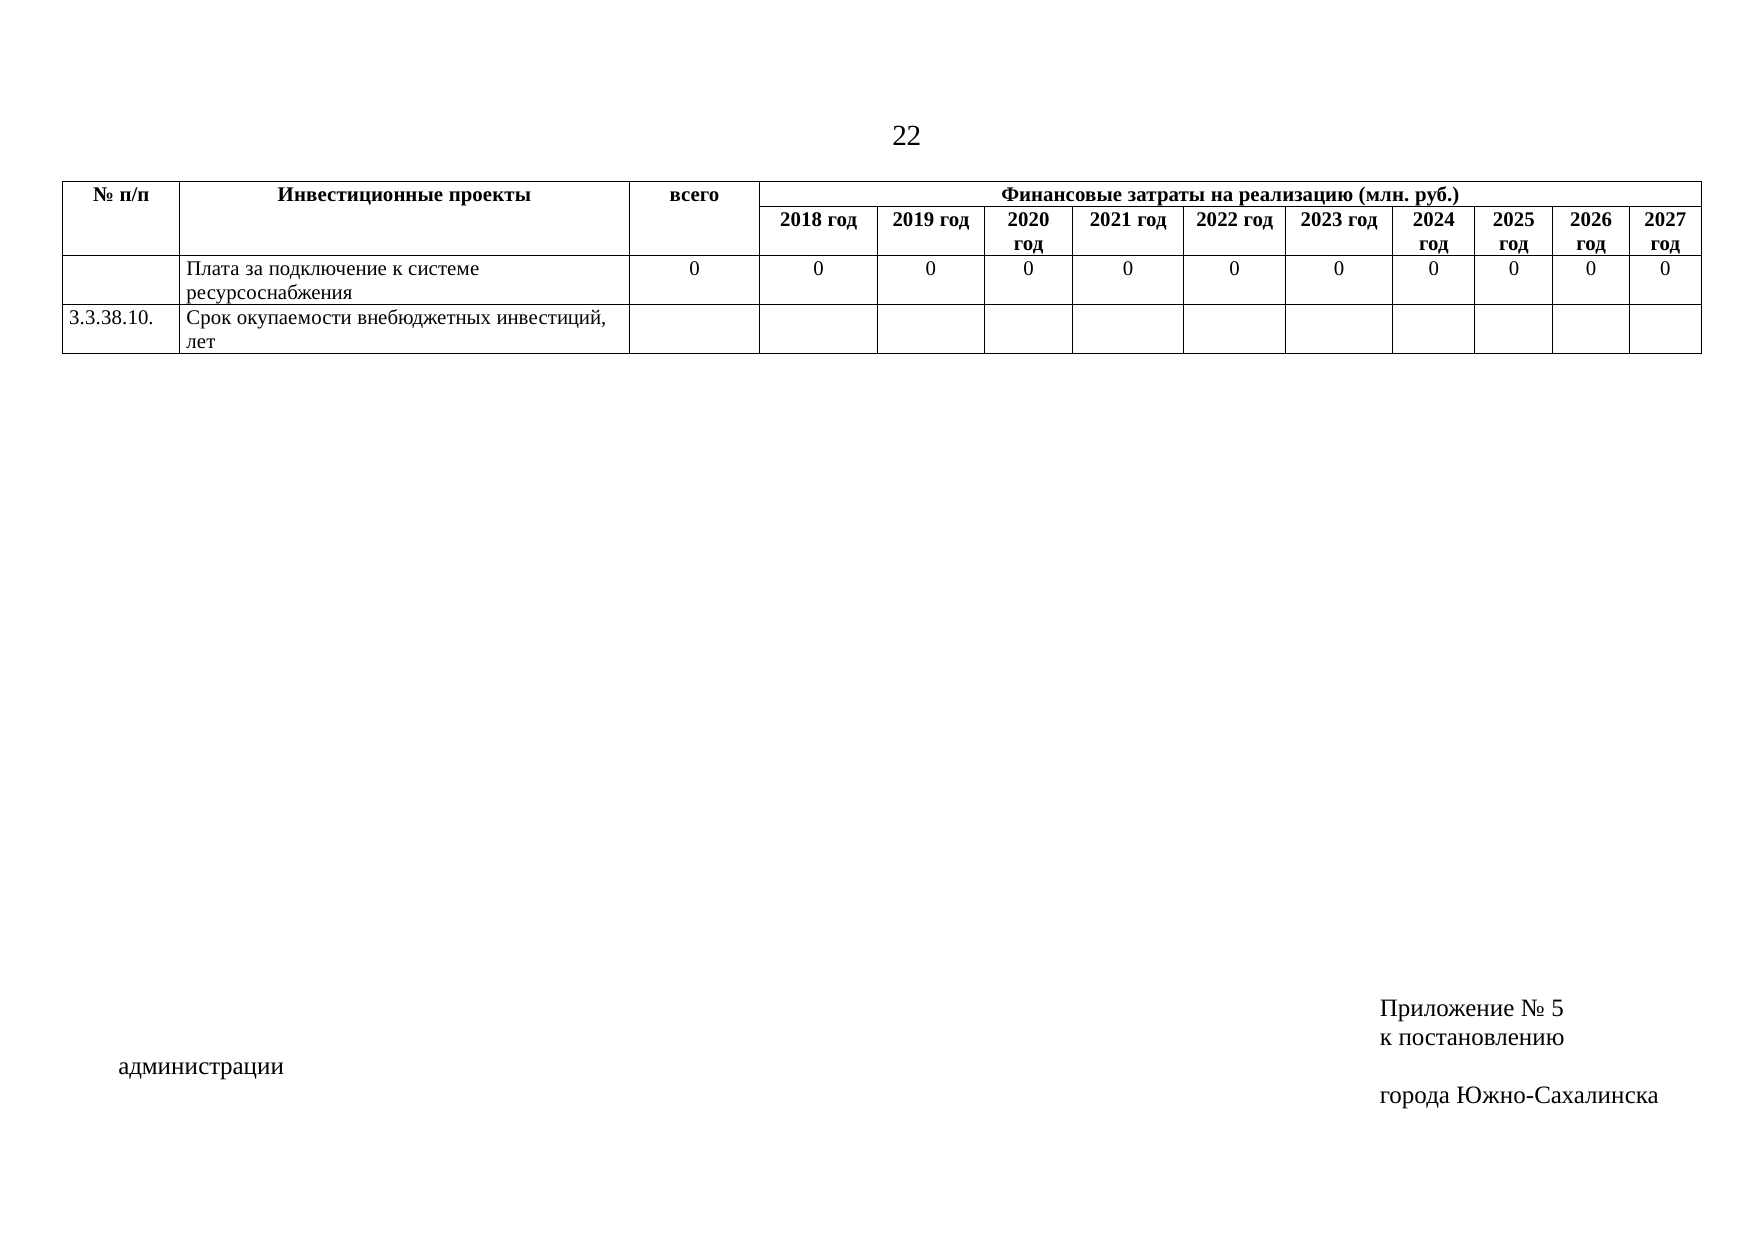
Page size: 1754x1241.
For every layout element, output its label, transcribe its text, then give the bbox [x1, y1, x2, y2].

table_cell Плата за подключение к системе ресурсоснабжения [180, 256, 629, 304]
table_cell 0 [760, 256, 877, 304]
text к постановлению администрации [118, 1022, 1695, 1080]
table_cell 2024 год [1393, 207, 1474, 255]
table_cell [1286, 305, 1392, 353]
table_cell [1184, 305, 1285, 353]
table_cell [630, 305, 759, 353]
table_header всего [630, 182, 759, 255]
table_cell 2020 год [985, 207, 1072, 255]
table_cell 0 [878, 256, 984, 304]
table_cell 0 [1553, 256, 1629, 304]
text города Южно-Сахалинска [118, 1080, 1695, 1109]
table_cell 0 [1630, 256, 1701, 304]
table_cell Срок окупаемости внебюджетных инвестиций, лет [180, 305, 629, 353]
table_cell 2027 год [1630, 207, 1701, 255]
table_cell [985, 305, 1072, 353]
table_cell 2023 год [1286, 207, 1392, 255]
text Приложение № 5 [118, 993, 1695, 1022]
table_cell 0 [1475, 256, 1552, 304]
table_header Финансовые затраты на реализацию (млн. руб.) [760, 182, 1701, 206]
table_cell [1073, 305, 1183, 353]
table_header Инвестиционные проекты [180, 182, 629, 255]
table_cell 3.3.38.10. [63, 305, 179, 353]
table_cell [63, 256, 179, 304]
table_cell 0 [985, 256, 1072, 304]
table_cell 0 [1073, 256, 1183, 304]
table_cell 0 [630, 256, 759, 304]
table_cell [1553, 305, 1629, 353]
table_cell 2025 год [1475, 207, 1552, 255]
table_cell [1393, 305, 1474, 353]
table_cell 0 [1286, 256, 1392, 304]
table_cell 2022 год [1184, 207, 1285, 255]
table_cell 2018 год [760, 207, 877, 255]
table_cell [760, 305, 877, 353]
table_cell [878, 305, 984, 353]
table_cell 0 [1393, 256, 1474, 304]
table_cell 2019 год [878, 207, 984, 255]
table_cell 2026 год [1553, 207, 1629, 255]
table_cell [1475, 305, 1552, 353]
table_cell 2021 год [1073, 207, 1183, 255]
table_cell [1630, 305, 1701, 353]
table_cell 0 [1184, 256, 1285, 304]
table_header № п/п [63, 182, 179, 255]
